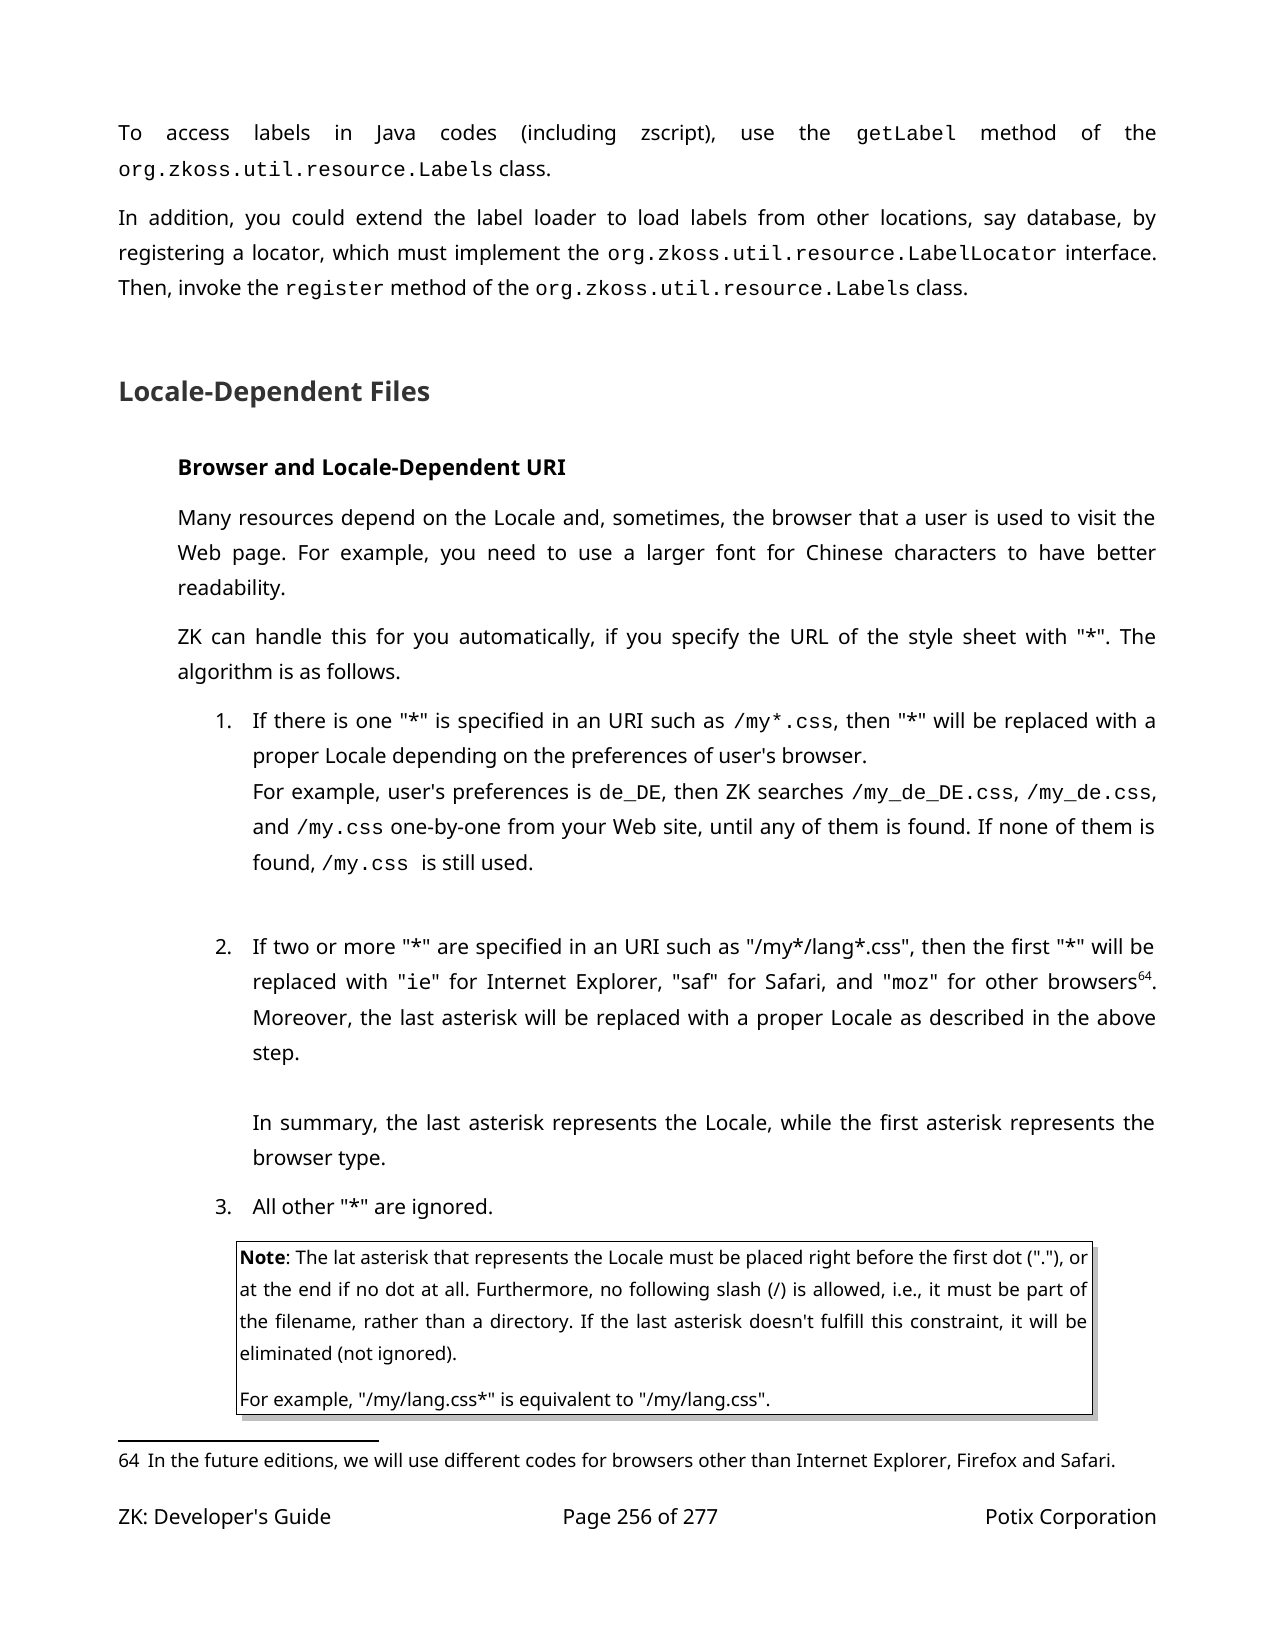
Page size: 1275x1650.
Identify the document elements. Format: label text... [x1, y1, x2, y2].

text Note: The lat asterisk that represents the Locale must be placed right before the first dot ("."), or at the end if no dot at all. Furthermore, no following slash (/) is allowed, i.e., it must be part of the filename, rather than a directory. If the last asterisk doesn't fulfill this constraint, it will be eliminated (not ignored). [237, 1242, 1092, 1365]
text For example, "/my/lang.css*" is equivalent to "/my/lang.css". [237, 1383, 1092, 1414]
text ZK can handle this for you automatically, if you specify the URL of the style sheet with "*". The algorithm is as follows. [177, 622, 1157, 686]
subtitle Browser and Locale-Dependent URI [177, 452, 1157, 482]
list If there is one "*" is specified in an URI such as /my*.css, then "*" will be replaced with a proper Locale depending on the preferences of user's browser. For example, user's preferences is de_DE, then ZK searches /my_de_DE.css, /my_de.css, and /my.css one-by-one from your Web site, until any of them is found. If none of them is found, /my.css is still used. [215, 706, 1157, 912]
subtitle Locale-Dependent Files [118, 373, 1157, 410]
text In addition, you could extend the label loader to load labels from other locations, say database, by registering a locator, which must implement the org.zkoss.util.resource.LabelLocator interface. Then, invoke the register method of the org.zkoss.util.resource.Labels class. [118, 203, 1157, 302]
list All other "*" are ignored. [215, 1192, 1157, 1221]
list If two or more "*" are specified in an URI such as "/my*/lang*.css", then the first "*" will be replaced with "ie" for Internet Explorer, "saf" for Safari, and "moz" for other browsers. Moreover, the last asterisk will be replaced with a proper Locale as described in the above step. In summary, the last asterisk represents the Locale, while the first asterisk represents the browser type. [215, 932, 1157, 1172]
text Many resources depend on the Locale and, sometimes, the browser that a user is used to visit the Web page. For example, you need to use a larger font for Chinese characters to have better readability. [177, 503, 1157, 601]
list In the future editions, we will use different codes for browsers other than Internet Explorer, Firefox and Safari. [118, 1447, 1157, 1473]
text To access labels in Java codes (including zscript), use the getLabel method of the org.zkoss.util.resource.Labels class. [118, 118, 1157, 182]
